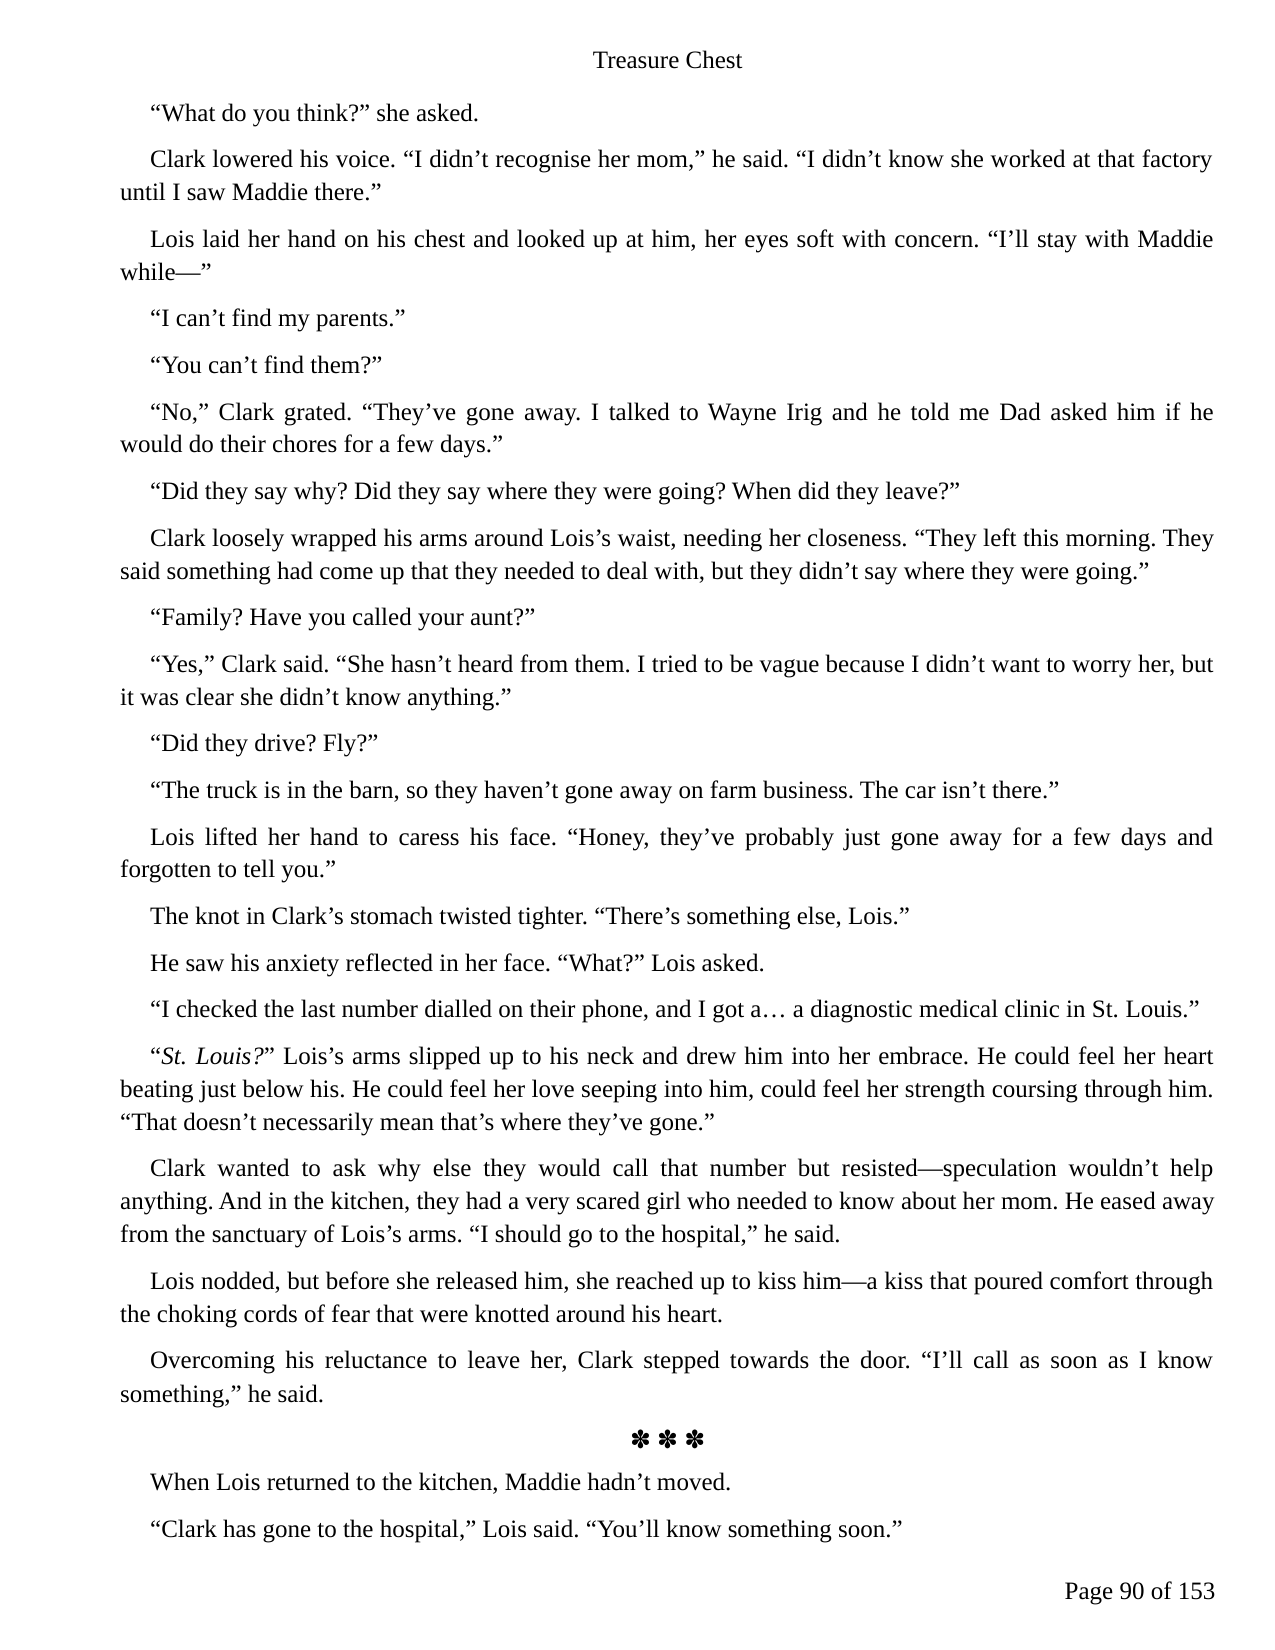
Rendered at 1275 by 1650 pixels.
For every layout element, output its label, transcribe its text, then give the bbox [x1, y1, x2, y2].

text He saw his anxiety reflected in her face. “What?” Lois asked. [120, 948, 1215, 976]
text The knot in Clark’s stomach twisted tighter. “There’s something else, Lois.” [120, 901, 1215, 930]
text Clark wanted to ask why else they would call that number but resisted—speculation wouldn’t help anything. And in the kitchen, they had a very scared girl who needed to know about her mom. He eased away from the sanctuary of Lois’s arms. “I should go to the hospital,” he said. [120, 1153, 1215, 1248]
text Lois lifted her hand to caress his face. “Honey, they’ve probably just gone away for a few days and forgotten to tell you.” [120, 822, 1215, 883]
text Clark loosely wrapped his arms around Lois’s waist, needing her closeness. “They left this morning. They said something had come up that they needed to deal with, but they didn’t say where they were going.” [120, 523, 1215, 584]
text “Did they drive? Fly?” [120, 728, 1215, 757]
text “I can’t find my parents.” [120, 303, 1215, 332]
text “Yes,” Clark said. “She hasn’t heard from them. I tried to be vague because I didn’t want to worry her, but it was clear she didn’t know anything.” [120, 649, 1215, 711]
text “Family? Have you called your aunt?” [120, 602, 1215, 631]
text ✽ ✽ ✽ [120, 1425, 1215, 1454]
text When Lois returned to the kitchen, Maddie hadn’t moved. [120, 1467, 1215, 1496]
text “Clark has gone to the hospital,” Lois said. “You’ll know something soon.” [120, 1514, 1215, 1543]
text Overcoming his reluctance to leave her, Clark stepped towards the door. “I’ll call as soon as I know something,” he said. [120, 1346, 1215, 1407]
text “What do you think?” she asked. [120, 98, 1215, 126]
text “St. Louis?” Lois’s arms slipped up to his neck and drew him into her embrace. He could feel her heart beating just below his. He could feel her love seeping into him, could feel her strength coursing through him. “That doesn’t necessarily mean that’s where they’ve gone.” [120, 1041, 1215, 1136]
text Clark lowered his voice. “I didn’t recognise her mom,” he said. “I didn’t know she worked at that factory until I saw Maddie there.” [120, 144, 1215, 206]
text “The truck is in the barn, so they haven’t gone away on farm business. The car isn’t there.” [120, 775, 1215, 804]
text “Did they say why? Did they say where they were going? When did they leave?” [120, 476, 1215, 505]
text “You can’t find them?” [120, 350, 1215, 379]
text Lois laid her hand on his chest and looked up at him, her eyes soft with concern. “I’ll stay with Maddie while—” [120, 224, 1215, 286]
text Lois nodded, but before she released him, she reached up to kiss him—a kiss that poured comfort through the choking cords of fear that were knotted around his heart. [120, 1266, 1215, 1328]
text “I checked the last number dialled on their phone, and I got a… a diagnostic medical clinic in St. Louis.” [120, 994, 1215, 1023]
text “No,” Clark grated. “They’ve gone away. I talked to Wayne Irig and he told me Dad asked him if he would do their chores for a few days.” [120, 397, 1215, 458]
